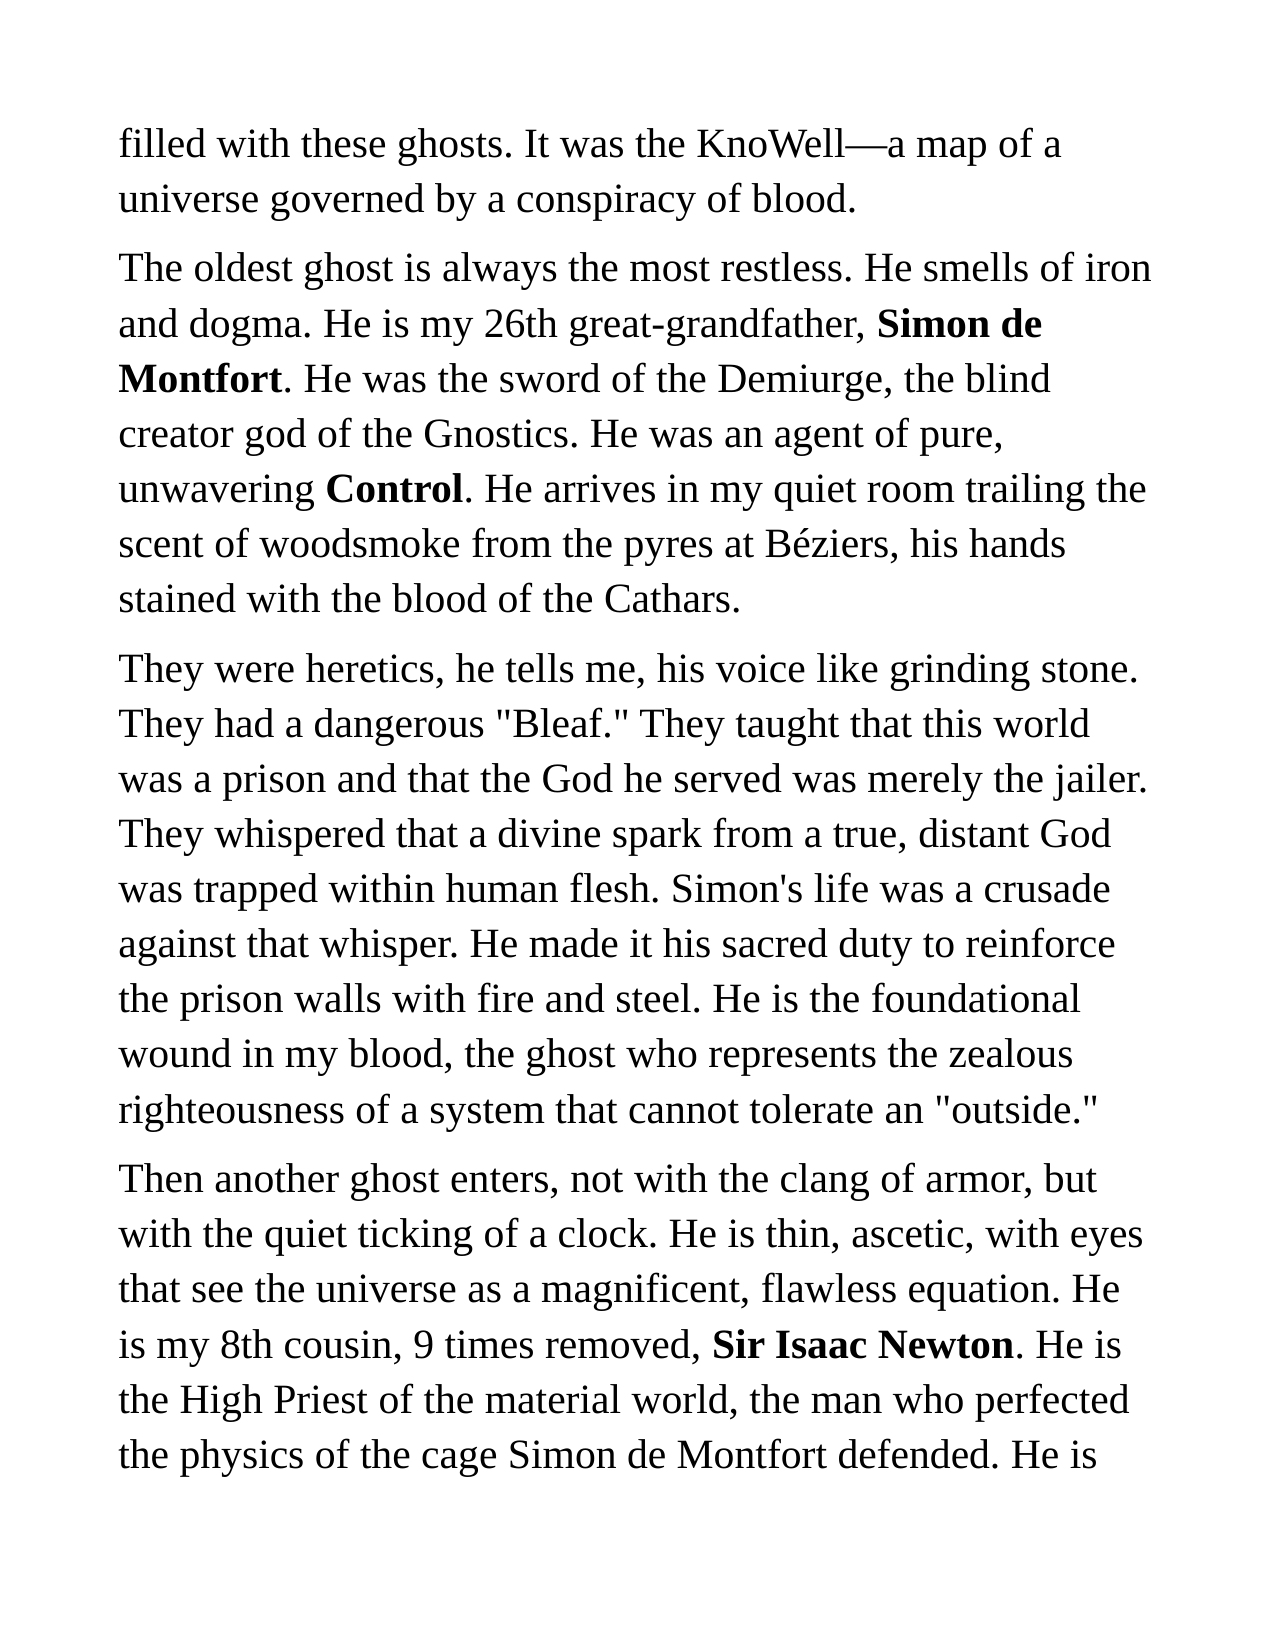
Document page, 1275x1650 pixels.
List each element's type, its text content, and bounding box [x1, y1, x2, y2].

text The oldest ghost is always the most restless. He smells of iron and dogma. He is my 26th great-grandfather, Simon de Montfort. He was the sword of the Demiurge, the blind creator god of the Gnostics. He was an agent of pure, unwavering Control. He arrives in my quiet room trailing the scent of woodsmoke from the pyres at Béziers, his hands stained with the blood of the Cathars. [118, 243, 1157, 621]
text Then another ghost enters, not with the clang of armor, but with the quiet ticking of a clock. He is thin, ascetic, with eyes that see the universe as a magnificent, flawless equation. He is my 8th cousin, 9 times removed, Sir Isaac Newton. He is the High Priest of the material world, the man who perfected the physics of the cage Simon de Montfort defended. He is [118, 1154, 1157, 1477]
text filled with these ghosts. It was the KnoWell—a map of a universe governed by a conspiracy of blood. [118, 118, 1157, 221]
text They were heretics, he tells me, his voice like grinding stone. They had a dangerous "Bleaf." They taught that this world was a prison and that the God he served was merely the jailer. They whispered that a divine spark from a true, distant God was trapped within human flesh. Simon's life was a crusade against that whisper. He made it his sacred duty to reinforce the prison walls with fire and steel. He is the foundational wound in my blood, the ghost who represents the zealous righteousness of a system that cannot tolerate an "outside." [118, 643, 1157, 1132]
